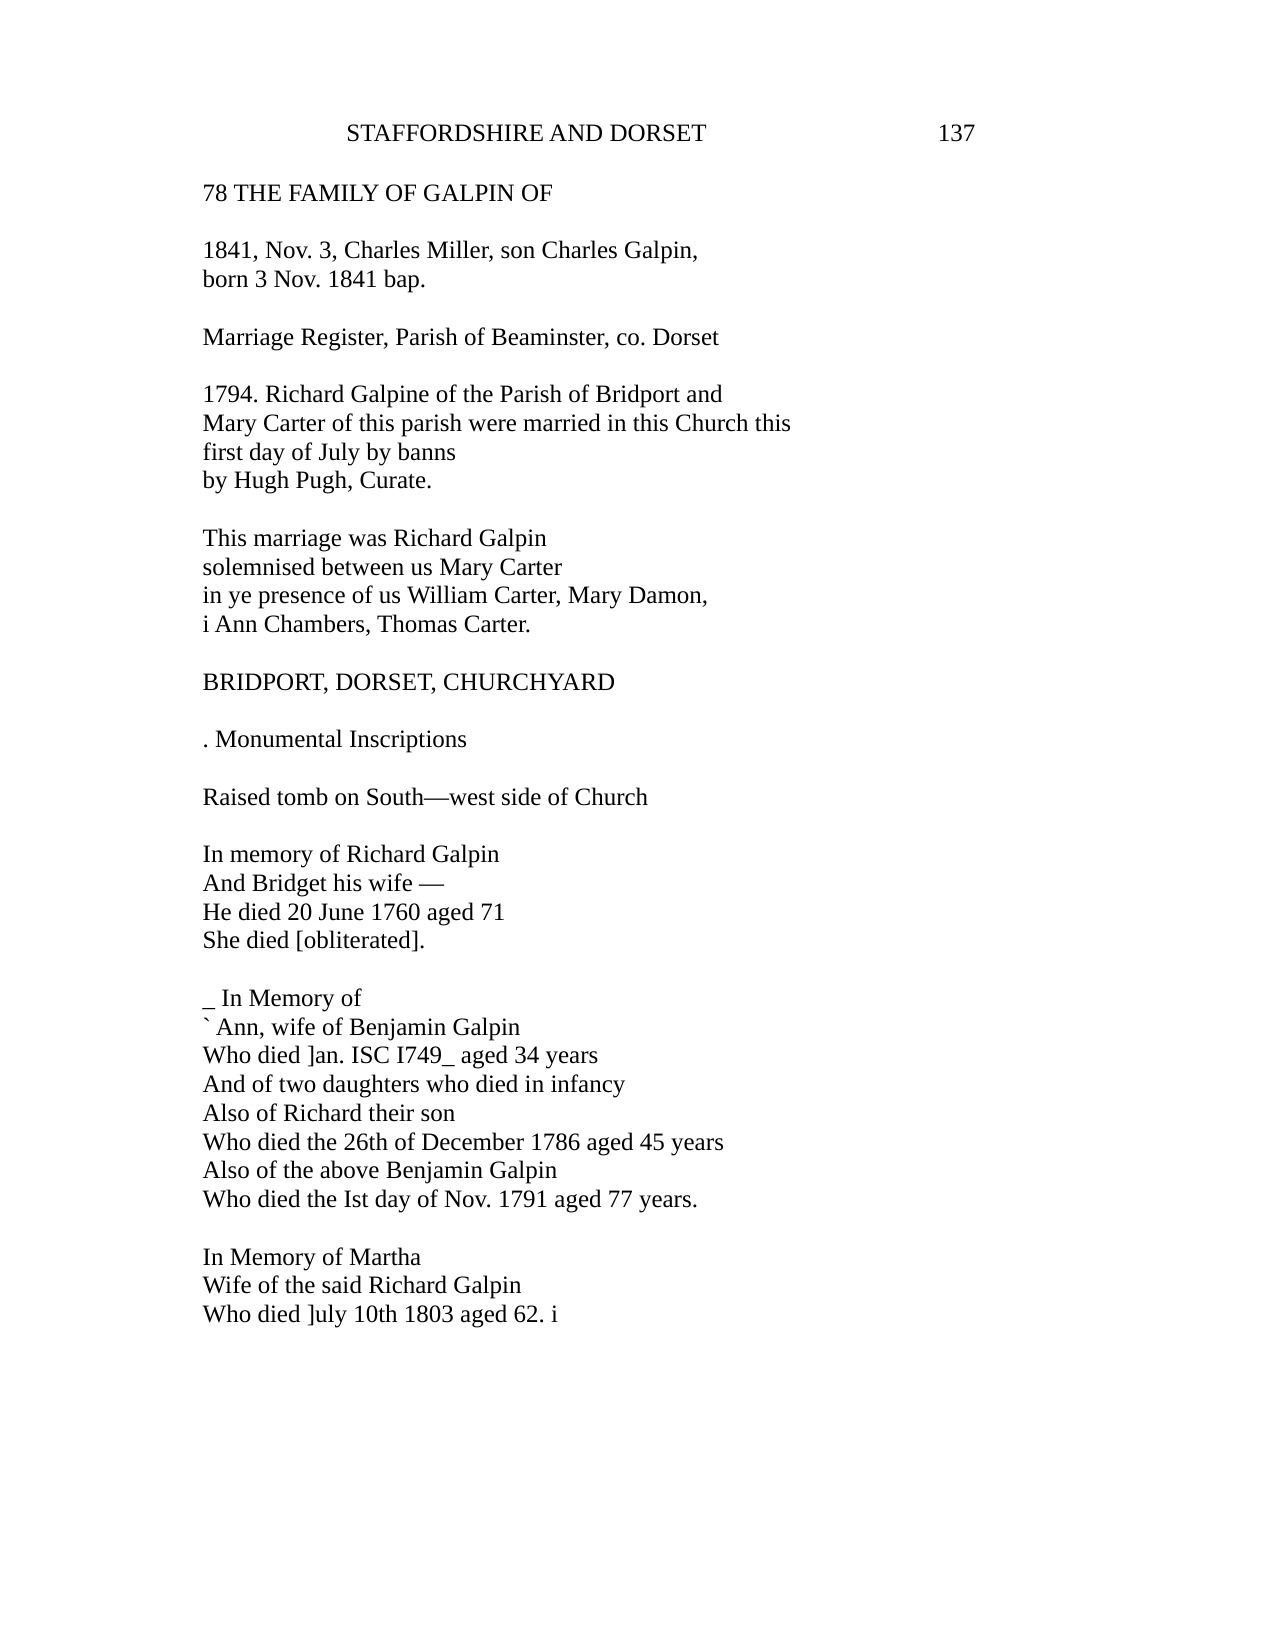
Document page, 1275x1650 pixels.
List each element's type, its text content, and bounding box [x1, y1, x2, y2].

text She died [obliterated]. [150, 926, 975, 954]
text Wife of the said Richard Galpin [150, 1271, 975, 1299]
text He died 20 June 1760 aged 71 [150, 897, 975, 926]
text BRIDPORT, DORSET, CHURCHYARD [150, 667, 975, 696]
text i Ann Chambers, Thomas Carter. [150, 609, 975, 638]
text _ In Memory of [150, 983, 975, 1012]
text 1794. Richard Galpine of the Parish of Bridport and [150, 379, 975, 408]
text This marriage was Richard Galpin [150, 523, 975, 552]
text Mary Carter of this parish were married in this Church this [150, 408, 975, 437]
text Marriage Register, Parish of Beaminster, co. Dorset [150, 322, 975, 351]
text born 3 Nov. 1841 bap. [150, 264, 975, 293]
text Also of Richard their son [150, 1098, 975, 1127]
text Who died the 26th of December 1786 aged 45 years [150, 1127, 975, 1156]
text Who died the Ist day of Nov. 1791 aged 77 years. [150, 1184, 975, 1213]
text by Hugh Pugh, Curate. [150, 466, 975, 494]
text Who died ]uly 10th 1803 aged 62. i [150, 1299, 975, 1328]
text And of two daughters who died in infancy [150, 1069, 975, 1098]
text In Memory of Martha [150, 1242, 975, 1271]
text Raised tomb on South—west side of Church [150, 782, 975, 811]
text solemnised between us Mary Carter [150, 552, 975, 581]
text first day of July by banns [150, 437, 975, 466]
text Also of the above Benjamin Galpin [150, 1156, 975, 1184]
text Who died ]an. ISC I749_ aged 34 years [150, 1041, 975, 1069]
text 1841, Nov. 3, Charles Miller, son Charles Galpin, [150, 236, 975, 264]
text in ye presence of us William Carter, Mary Damon, [150, 581, 975, 609]
text . Monumental Inscriptions [150, 724, 975, 753]
text 78 THE FAMILY OF GALPIN OF [150, 178, 975, 207]
text ` Ann, wife of Benjamin Galpin [150, 1012, 975, 1041]
text In memory of Richard Galpin [150, 839, 975, 868]
text And Bridget his wife — [150, 868, 975, 897]
